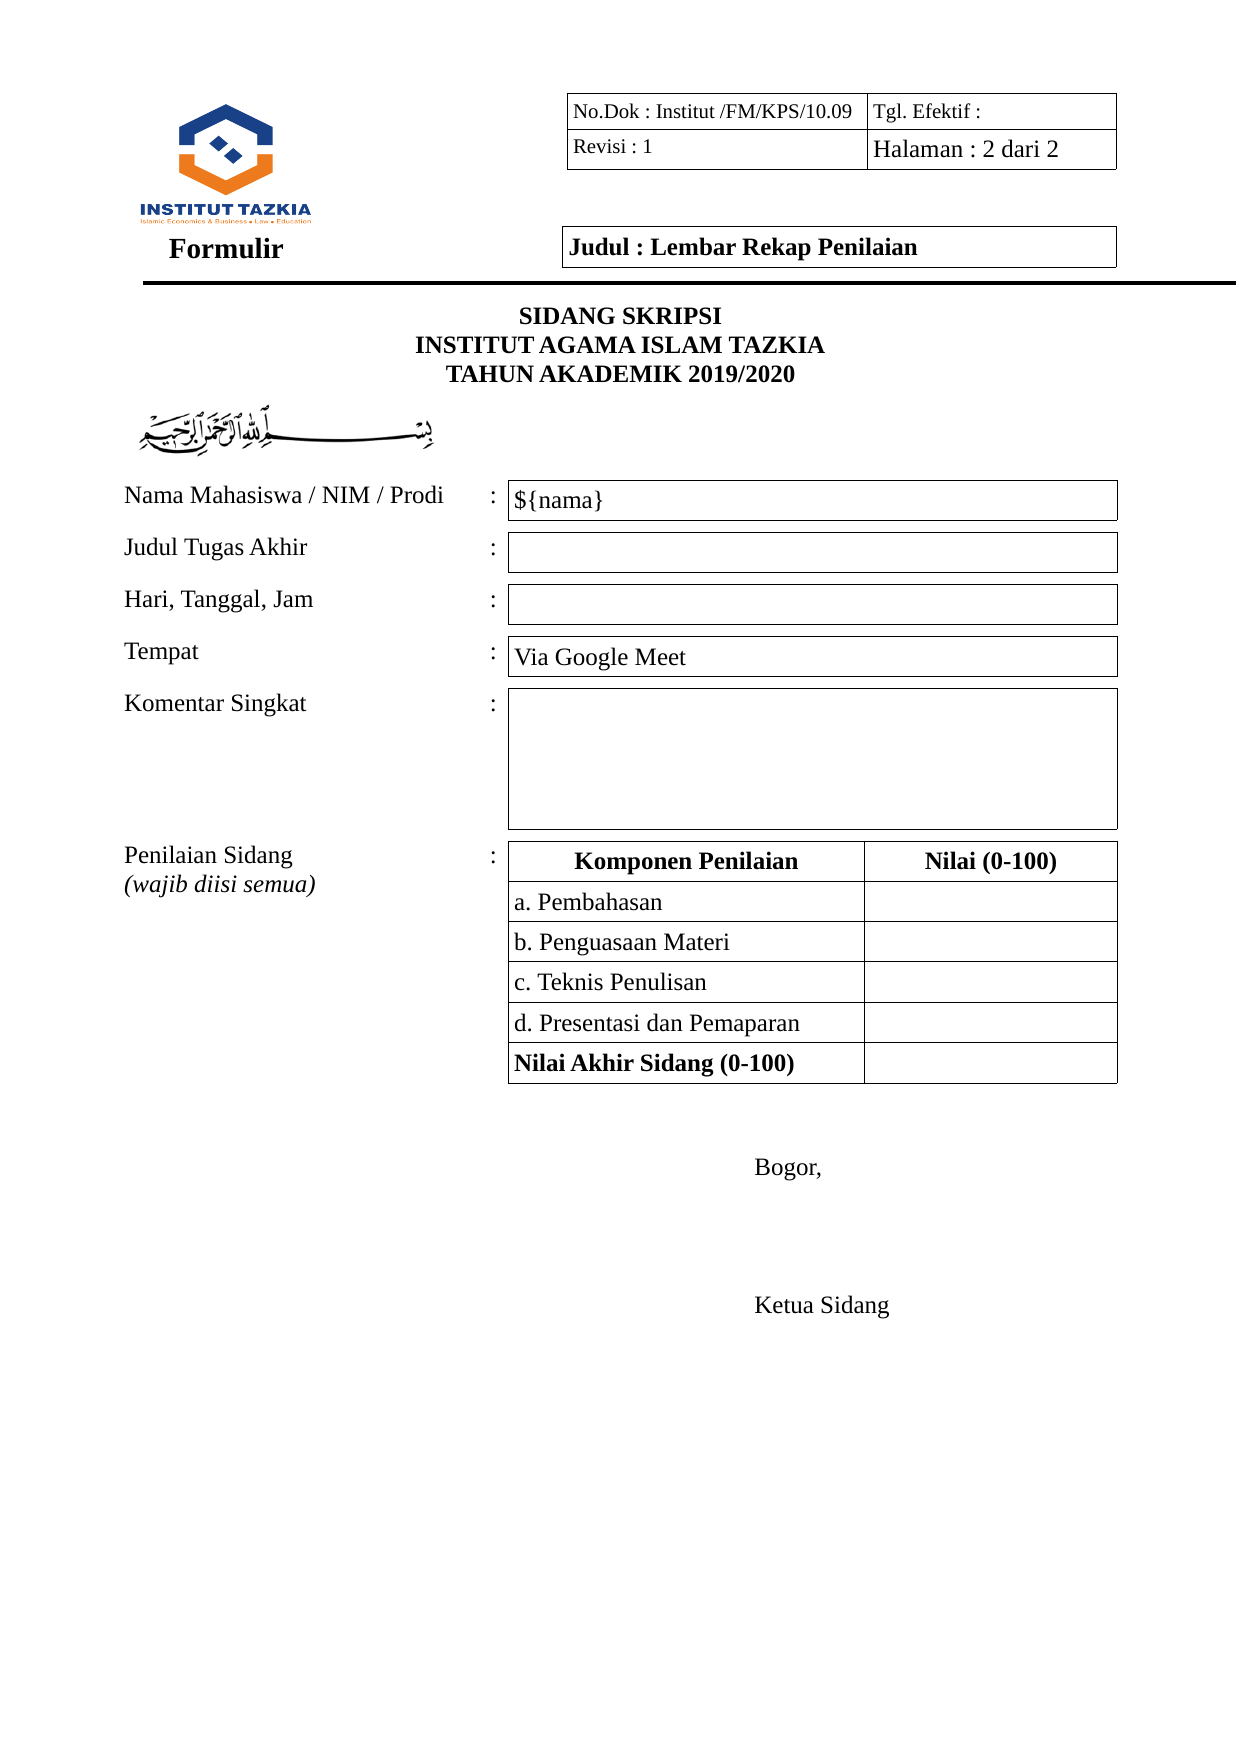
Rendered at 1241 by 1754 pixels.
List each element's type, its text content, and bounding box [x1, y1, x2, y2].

table_cell Ketua Sidang [749, 1256, 1123, 1324]
table_cell [749, 1187, 1123, 1255]
table_header : [485, 475, 502, 526]
table_header Nama Mahasiswa / NIM / Prodi [119, 475, 484, 526]
table_header No.Dok : Institut /FM/KPS/10.09 [568, 94, 867, 128]
table_cell Hari, Tanggal, Jam [119, 579, 484, 630]
table_cell : [485, 527, 502, 578]
table_cell Penilaian Sidang (wajib diisi semua) [119, 836, 484, 1088]
table_cell [865, 1043, 1117, 1082]
table_cell d. Presentasi dan Pemaparan [509, 1003, 864, 1042]
table_cell [503, 836, 1123, 1088]
table_cell Revisi : 1 [568, 130, 867, 169]
table_cell [503, 527, 1123, 578]
table_header [509, 533, 1117, 572]
table_cell : [485, 836, 502, 1088]
table_header [503, 475, 1123, 526]
table_cell [865, 882, 1117, 921]
table_cell [865, 922, 1117, 961]
table_cell [865, 962, 1117, 1002]
table_cell [503, 683, 1123, 835]
table_header Judul : Lembar Rekap Penilaian [563, 227, 1116, 267]
table_cell Tempat [119, 631, 484, 682]
table_cell Judul Tugas Akhir [119, 527, 484, 578]
table_header [509, 689, 1117, 829]
picture [123, 398, 449, 462]
table_header Komponen Penilaian [509, 842, 864, 881]
table_header Tgl. Efektif : [868, 94, 1116, 128]
text INSTITUT AGAMA ISLAM TAZKIA [118, 330, 1122, 359]
table_header [509, 585, 1117, 624]
table_cell [865, 1003, 1117, 1042]
table_header Formulir [119, 88, 334, 273]
table_cell Halaman : 2 dari 2 [868, 130, 1116, 169]
text TAHUN AKADEMIK 2019/2020 [118, 359, 1122, 388]
table_cell [503, 579, 1123, 630]
table_cell : [485, 631, 502, 682]
table_cell b. Penguasaan Materi [509, 922, 864, 961]
table_header ${nama} [509, 481, 1117, 520]
table_header [335, 88, 1121, 273]
table_cell : [485, 579, 502, 630]
table_cell [503, 631, 1123, 682]
table_header Nilai (0-100) [865, 842, 1117, 881]
table_cell Komentar Singkat [119, 683, 484, 835]
table_header Via Google Meet [509, 637, 1117, 676]
table_cell Nilai Akhir Sidang (0-100) [509, 1043, 864, 1082]
table_cell c. Teknis Penulisan [509, 962, 864, 1002]
table_cell : [485, 683, 502, 835]
table_header Bogor, [749, 1147, 1123, 1186]
picture [130, 92, 322, 232]
text SIDANG SKRIPSI [118, 301, 1122, 330]
table_cell a. Pembahasan [509, 882, 864, 921]
